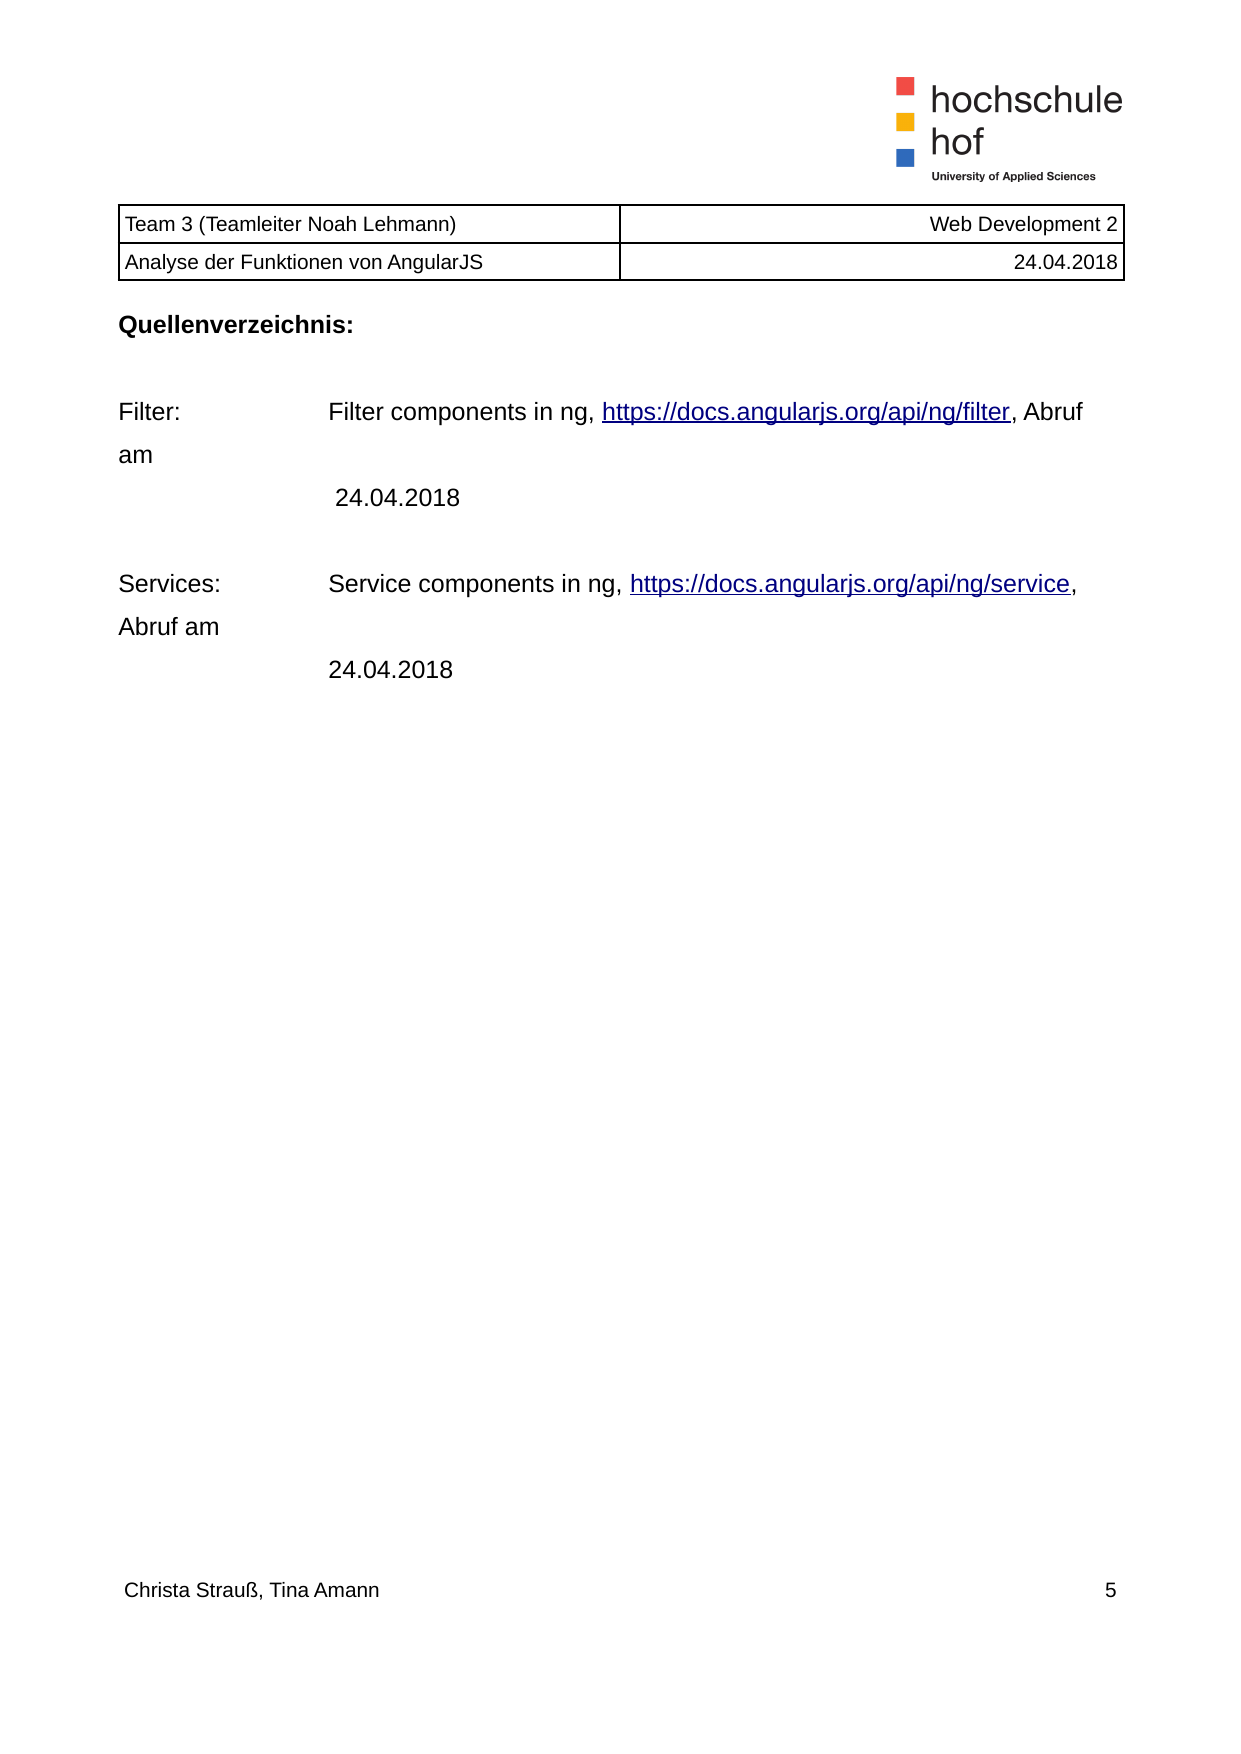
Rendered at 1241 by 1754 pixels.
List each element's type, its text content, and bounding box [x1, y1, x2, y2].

text Filter: Filter components in ng, https://docs.angularjs.org/api/ng/filter, Abruf am [118, 396, 1122, 468]
text 24.04.2018 [118, 483, 1122, 511]
text Quellenverzeichnis: [118, 310, 1122, 339]
text Services: Service components in ng, https://docs.angularjs.org/api/ng/service, Abruf am [118, 569, 1122, 641]
picture [896, 77, 1122, 182]
text 24.04.2018 [118, 655, 1122, 684]
